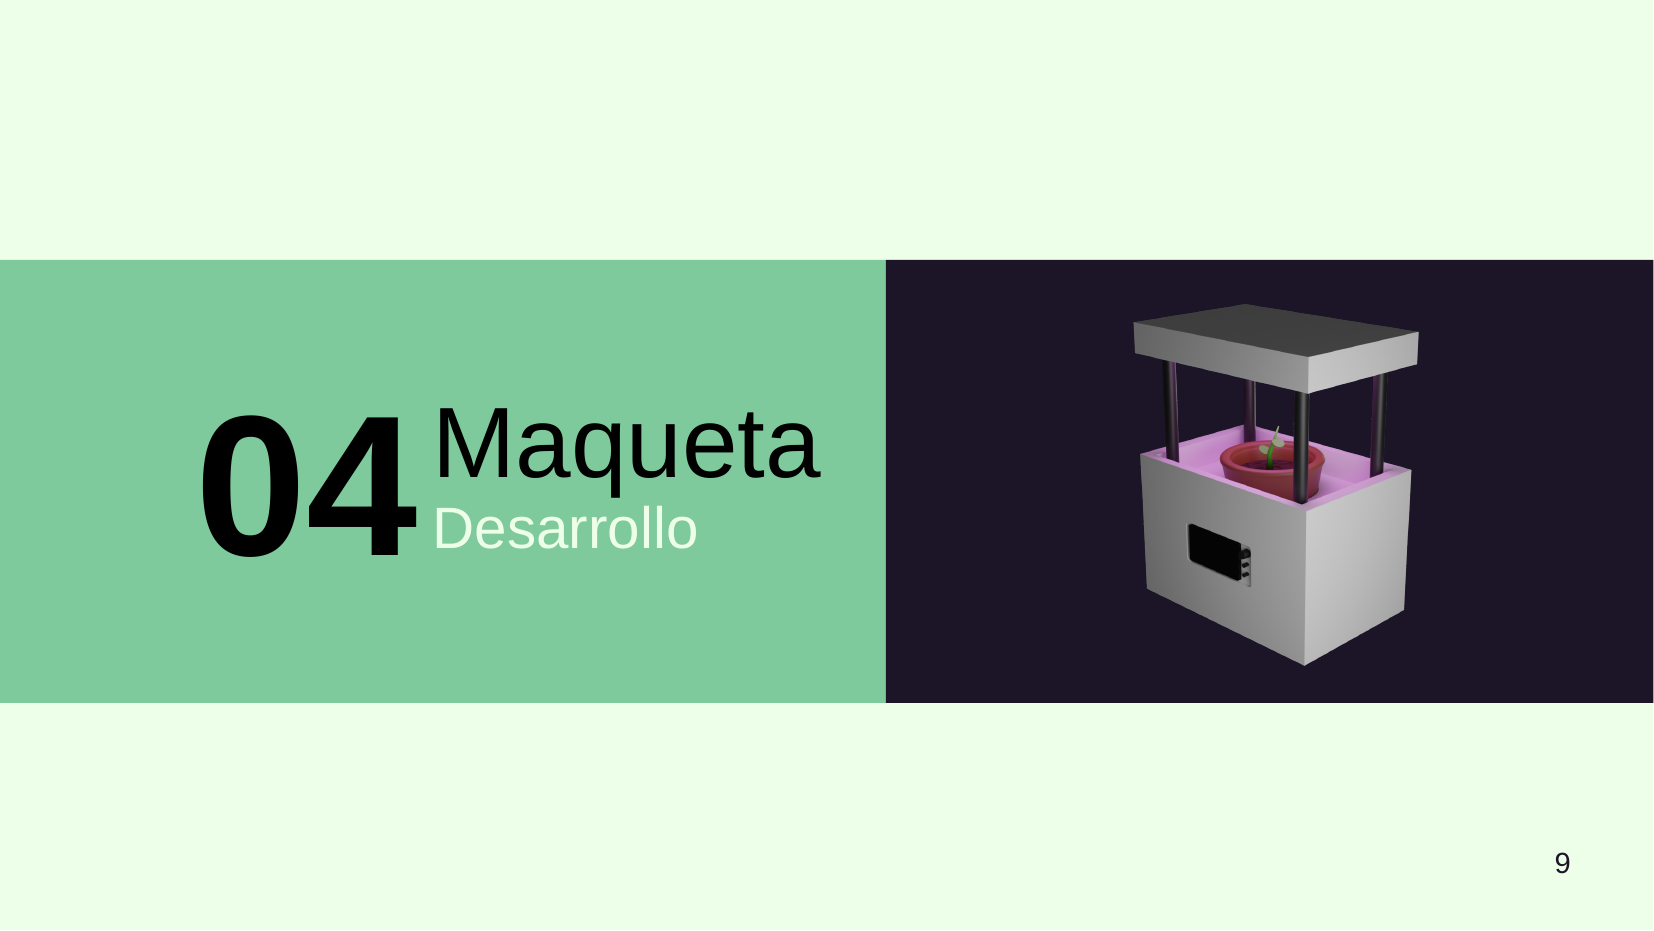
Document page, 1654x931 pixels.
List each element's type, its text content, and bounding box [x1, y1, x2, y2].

text_box Desarrollo [432, 475, 787, 582]
subtitle Maqueta [432, 331, 834, 555]
picture [933, 294, 1611, 676]
text_box 04 [180, 366, 433, 606]
text_box [0, 259, 1654, 703]
